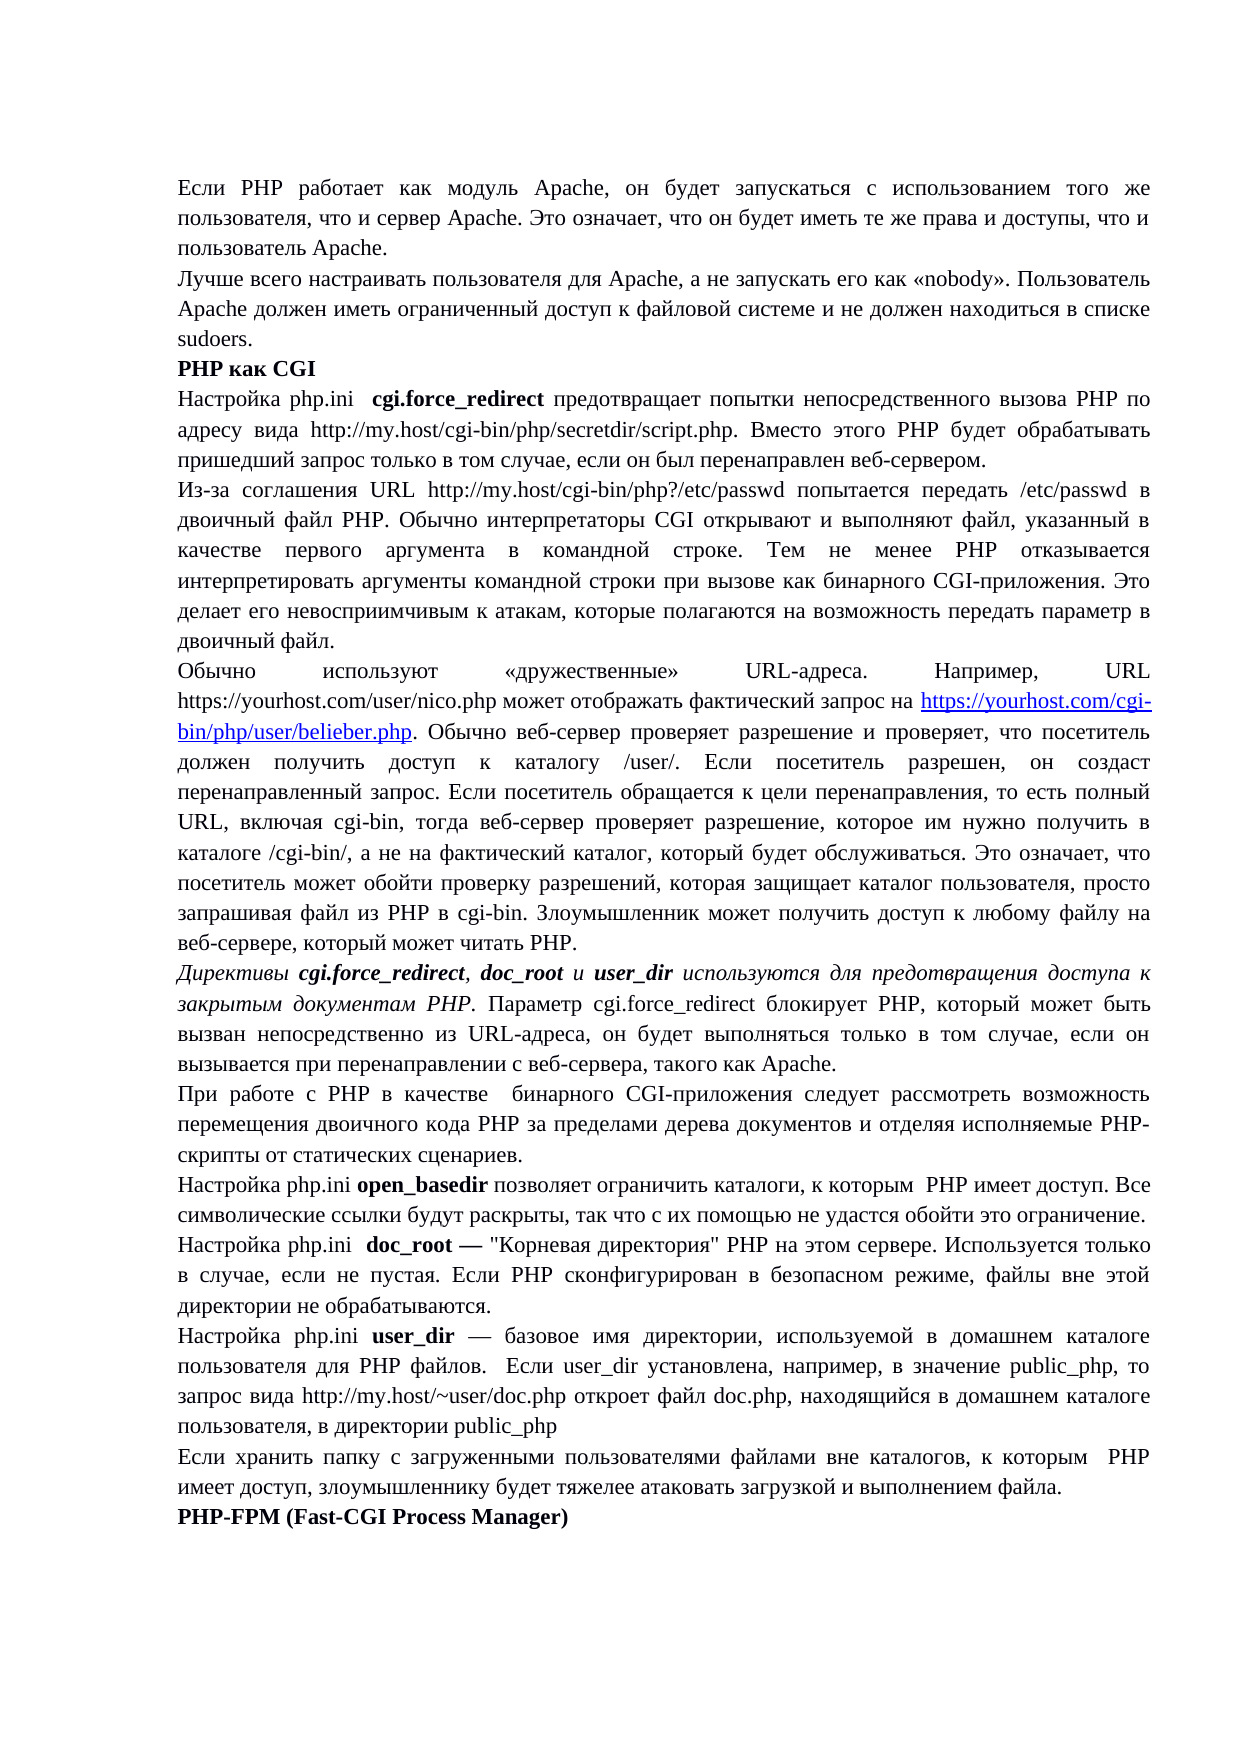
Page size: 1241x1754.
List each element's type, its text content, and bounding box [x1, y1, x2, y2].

text Настройка php.ini open_basedir позволяет ограничить каталоги, к которым PHP имеет доступ. Все символические ссылки будут раскрыты, так что с их помощью не удастся обойти это ограничение. [177, 1171, 1152, 1227]
text Если хранить папку с загруженными пользователями файлами вне каталогов, к которым PHP имеет доступ, злоумышленнику будет тяжелее атаковать загрузкой и выполнением файла. [177, 1443, 1152, 1499]
text Из-за соглашения URL http://my.host/cgi-bin/php?/etc/passwd попытается передать /etc/passwd в двоичный файл PHP. Обычно интерпретаторы CGI открывают и выполняют файл, указанный в качестве первого аргумента в командной строке. Тем не менее PHP отказывается интерпретировать аргументы командной строки при вызове как бинарного CGI-приложения. Это делает его невосприимчивым к атакам, которые полагаются на возможность передать параметр в двоичный файл. [177, 476, 1152, 653]
text При работе с PHP в качестве бинарного CGI-приложения следует рассмотреть возможность перемещения двоичного кода PHP за пределами дерева документов и отделяя исполняемые PHP-скрипты от статических сценариев. [177, 1080, 1152, 1167]
text Настройка php.ini user_dir — базовое имя директории, используемой в домашнем каталоге пользователя для PHP файлов. Если user_dir установлена, например, в значение public_php, то запрос вида http://my.host/~user/doc.php откроет файл doc.php, находящийся в домашнем каталоге пользователя, в директории public_php [177, 1322, 1152, 1439]
text PHP как CGI [177, 355, 1152, 382]
text PHP-FPM (Fast-CGI Process Manager) [177, 1503, 1152, 1529]
text Лучше всего настраивать пользователя для Apache, а не запускать его как «nobody». Пользователь Apache должен иметь ограниченный доступ к файловой системе и не должен находиться в списке sudoers. [177, 264, 1152, 351]
text Директивы cgi.force_redirect, doc_root и user_dir используются для предотвращения доступа к закрытым документам PHP. Параметр cgi.force_redirect блокирует PHP, который может быть вызван непосредственно из URL-адреса, он будет выполняться только в том случае, если он вызывается при перенаправлении с веб-сервера, такого как Apache. [177, 959, 1152, 1076]
text Обычно используют «дружественные» URL-адреса. Например, URL https://yourhost.com/user/nico.php может отображать фактический запрос на https://yourhost.com/cgi-bin/php/user/belieber.php. Обычно веб-сервер проверяет разрешение и проверяет, что посетитель должен получить доступ к каталогу /user/. Если посетитель разрешен, он создаст перенаправленный запрос. Если посетитель обращается к цели перенаправления, то есть полный URL, включая cgi-bin, тогда веб-сервер проверяет разрешение, которое им нужно получить в каталоге /cgi-bin/, а не на фактический каталог, который будет обслуживаться. Это означает, что посетитель может обойти проверку разрешений, которая защищает каталог пользователя, просто запрашивая файл из PHP в cgi-bin. Злоумышленник может получить доступ к любому файлу на веб-сервере, который может читать PHP. [177, 657, 1152, 956]
text Настройка php.ini cgi.force_redirect предотвращает попытки непосредственного вызова PHP по адресу вида http://my.host/cgi-bin/php/secretdir/script.php. Вместо этого PHP будет обрабатывать пришедший запрос только в том случае, если он был перенаправлен веб-сервером. [177, 385, 1152, 472]
text Если PHP работает как модуль Apache, он будет запускаться с использованием того же пользователя, что и сервер Apache. Это означает, что он будет иметь те же права и доступы, что и пользователь Apache. [177, 174, 1152, 261]
text Настройка php.ini doc_root — "Корневая директория" PHP на этом сервере. Используется только в случае, если не пустая. Если PHP сконфигурирован в безопасном режиме, файлы вне этой директории не обрабатываются. [177, 1231, 1152, 1318]
